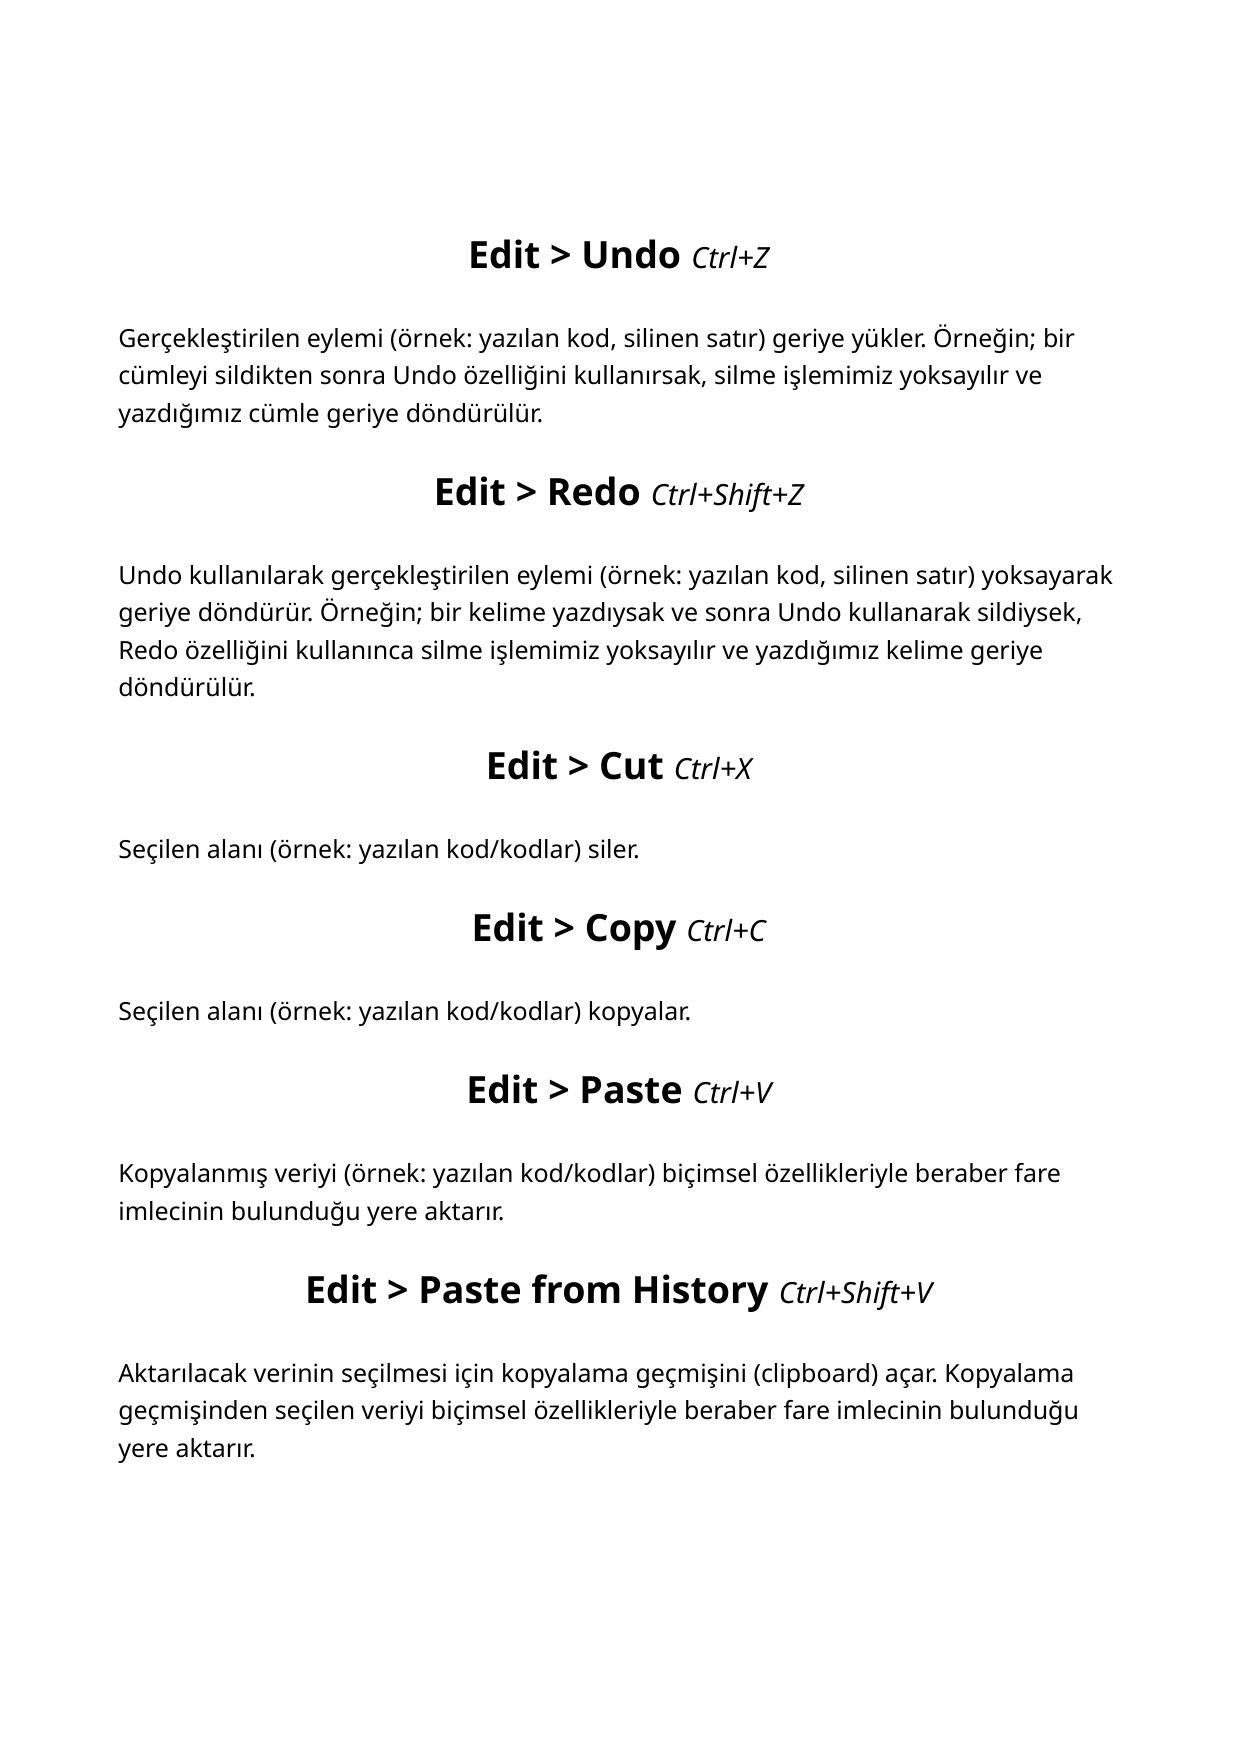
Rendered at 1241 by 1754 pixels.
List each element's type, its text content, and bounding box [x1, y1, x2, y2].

subtitle Edit > Redo Ctrl+Shift+Z [118, 465, 1122, 516]
subtitle Edit > Copy Ctrl+C [118, 901, 1122, 952]
text Seçilen alanı (örnek: yazılan kod/kodlar) kopyalar. [118, 991, 1122, 1028]
text Seçilen alanı (örnek: yazılan kod/kodlar) siler. [118, 828, 1122, 866]
text Kopyalanmış veriyi (örnek: yazılan kod/kodlar) biçimsel özellikleriyle beraber fare imlecinin bulunduğu yere aktarır. [118, 1152, 1122, 1227]
subtitle Edit > Paste Ctrl+V [118, 1063, 1122, 1114]
text Aktarılacak verinin seçilmesi için kopyalama geçmişini (clipboard) açar. Kopyalama geçmişinden seçilen veriyi biçimsel özellikleriyle beraber fare imlecinin bulunduğu yere aktarır. [118, 1352, 1122, 1464]
text Gerçekleştirilen eylemi (örnek: yazılan kod, silinen satır) geriye yükler. Örneğin; bir cümleyi sildikten sonra Undo özelliğini kullanırsak, silme işlemimiz yoksayılır ve yazdığımız cümle geriye döndürülür. [118, 317, 1122, 429]
subtitle Edit > Undo Ctrl+Z [118, 228, 1122, 279]
subtitle Edit > Cut Ctrl+X [118, 739, 1122, 791]
subtitle Edit > Paste from History Ctrl+Shift+V [118, 1263, 1122, 1314]
text Undo kullanılarak gerçekleştirilen eylemi (örnek: yazılan kod, silinen satır) yoksayarak geriye döndürür. Örneğin; bir kelime yazdıysak ve sonra Undo kullanarak sildiysek, Redo özelliğini kullanınca silme işlemimiz yoksayılır ve yazdığımız kelime geriye döndürülür. [118, 554, 1122, 704]
